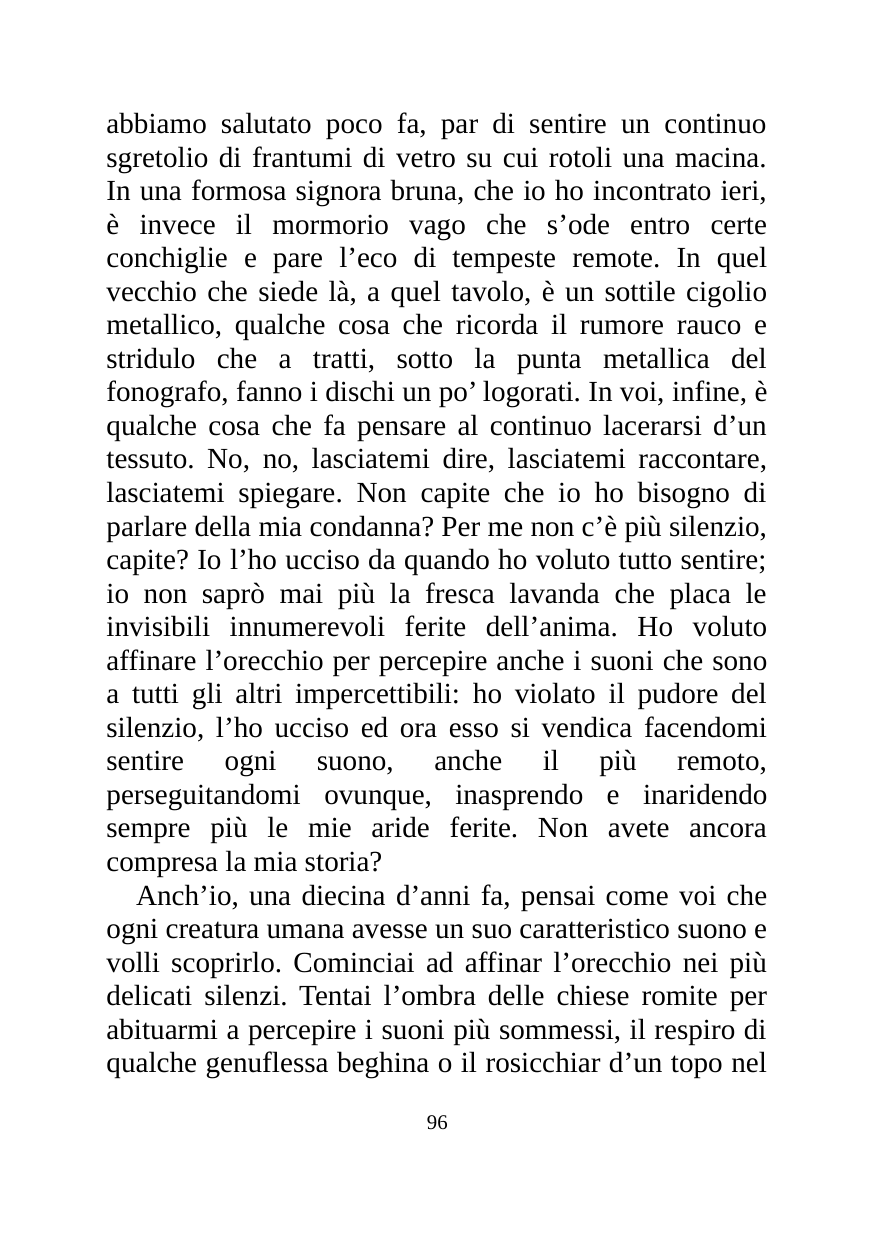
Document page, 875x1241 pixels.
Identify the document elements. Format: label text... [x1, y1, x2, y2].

text Anch’io, una diecina d’anni fa, pensai come voi che ogni creatura umana avesse un suo caratteristico suono e volli scoprirlo. Cominciai ad affinar l’orecchio nei più delicati silenzi. Tentai l’ombra delle chiese romite per abituarmi a percepire i suoni più sommessi, il respiro di qualche genuflessa beghina o il rosicchiar d’un topo nel [106, 878, 768, 1079]
text abbiamo salutato poco fa, par di sentire un continuo sgretolio di frantumi di vetro su cui rotoli una macina. In una formosa signora bruna, che io ho incontrato ieri, è invece il mormorio vago che s’ode entro certe conchiglie e pare l’eco di tempeste remote. In quel vecchio che siede là, a quel tavolo, è un sottile cigolio metallico, qualche cosa che ricorda il rumore rauco e stridulo che a tratti, sotto la punta metallica del fonografo, fanno i dischi un po’ logorati. In voi, infine, è qualche cosa che fa pensare al continuo lacerarsi d’un tessuto. No, no, lasciatemi dire, lasciatemi raccontare, lasciatemi spiegare. Non capite che io ho bisogno di parlare della mia condanna? Per me non c’è più silenzio, capite? Io l’ho ucciso da quando ho voluto tutto sentire; io non saprò mai più la fresca lavanda che placa le invisibili innumerevoli ferite dell’anima. Ho voluto affinare l’orecchio per percepire anche i suoni che sono a tutti gli altri impercettibili: ho violato il pudore del silenzio, l’ho ucciso ed ora esso si vendica facendomi sentire ogni suono, anche il più remoto, perseguitandomi ovunque, inasprendo e inaridendo sempre più le mie aride ferite. Non avete ancora compresa la mia storia? [106, 106, 768, 878]
